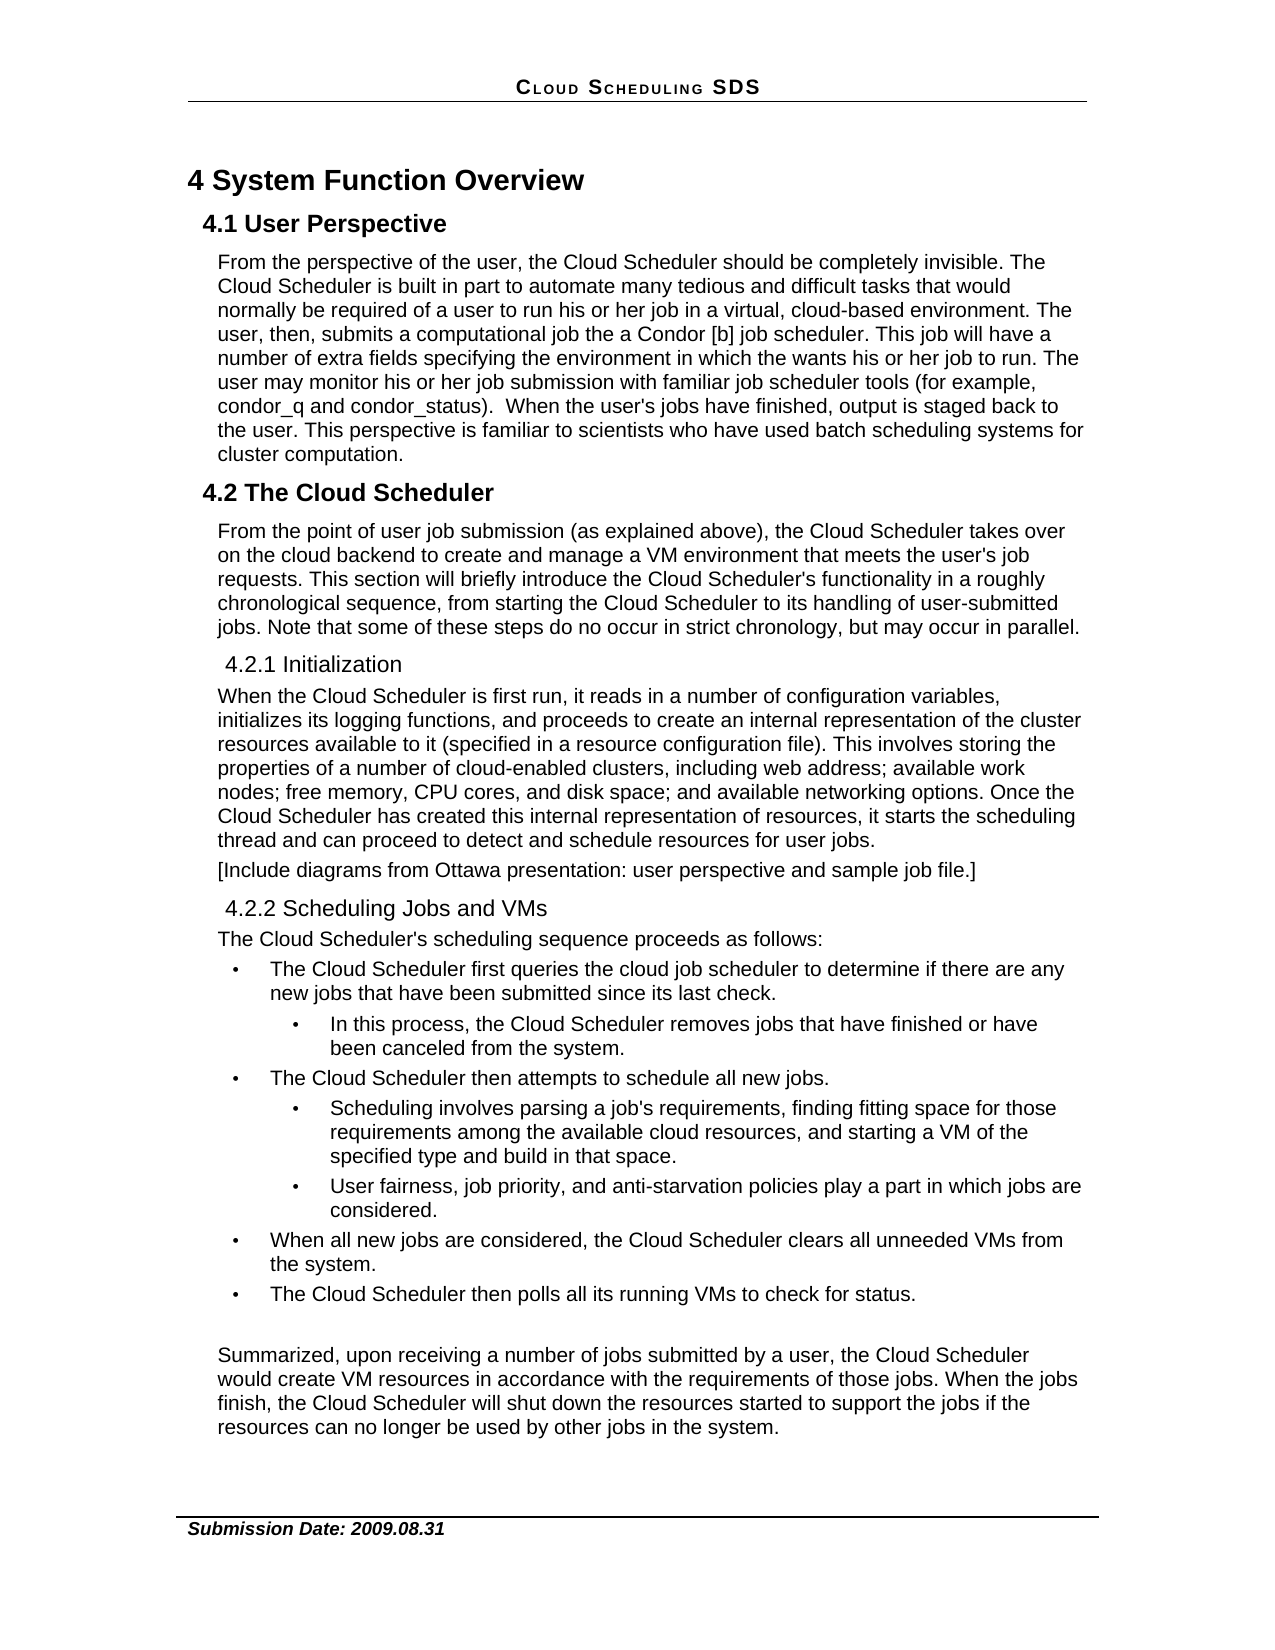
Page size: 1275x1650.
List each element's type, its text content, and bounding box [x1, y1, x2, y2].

list User fairness, job priority, and anti-starvation policies play a part in which jobs are considered. [292, 1174, 1087, 1222]
text The Cloud Scheduler's scheduling sequence proceeds as follows: [217, 927, 1087, 951]
subtitle Scheduling Jobs and VMs [225, 894, 1087, 921]
text Summarized, upon receiving a number of jobs submitted by a user, the Cloud Scheduler would create VM resources in accordance with the requirements of those jobs. When the jobs finish, the Cloud Scheduler will shut down the resources started to support the jobs if the resources can no longer be used by other jobs in the system. [217, 1343, 1087, 1438]
list In this process, the Cloud Scheduler removes jobs that have finished or have been canceled from the system. [292, 1011, 1087, 1059]
list The Cloud Scheduler then polls all its running VMs to check for status. [232, 1282, 1087, 1306]
text When the Cloud Scheduler is first run, it reads in a number of configuration variables, initializes its logging functions, and proceeds to create an internal representation of the cluster resources available to it (specified in a resource configuration file). This involves storing the properties of a number of cloud-enabled clusters, including web address; available work nodes; free memory, CPU cores, and disk space; and available networking options. Once the Cloud Scheduler has created this internal representation of resources, it starts the scheduling thread and can proceed to detect and schedule resources for user jobs. [217, 684, 1087, 852]
text From the perspective of the user, the Cloud Scheduler should be completely invisible. The Cloud Scheduler is built in part to automate many tedious and difficult tasks that would normally be required of a user to run his or her job in a virtual, cloud-based environment. The user, then, submits a computational job the a Condor [b] job scheduler. This job will have a number of extra fields specifying the environment in which the wants his or her job to run. The user may monitor his or her job submission with familiar job scheduler tools (for example, condor_q and condor_status). When the user's jobs have finished, output is staged back to the user. This perspective is familiar to scientists who have used batch scheduling systems for cluster computation. [217, 250, 1087, 465]
subtitle System Function Overview [187, 162, 1087, 196]
list The Cloud Scheduler then attempts to schedule all new jobs. [232, 1066, 1087, 1089]
list Scheduling involves parsing a job's requirements, finding fitting space for those requirements among the available cloud resources, and starting a VM of the specified type and build in that space. [292, 1096, 1087, 1168]
subtitle Initialization [225, 651, 1087, 678]
subtitle User Perspective [202, 208, 1087, 237]
text From the point of user job submission (as explained above), the Cloud Scheduler takes over on the cloud backend to create and manage a VM environment that meets the user's job requests. This section will briefly introduce the Cloud Scheduler's functionality in a roughly chronological sequence, from starting the Cloud Scheduler to its handling of user-submitted jobs. Note that some of these steps do no occur in strict chronology, but may occur in parallel. [217, 519, 1087, 639]
subtitle The Cloud Scheduler [202, 478, 1087, 507]
list When all new jobs are considered, the Cloud Scheduler clears all unneeded VMs from the system. [232, 1228, 1087, 1276]
list The Cloud Scheduler first queries the cloud job scheduler to determine if there are any new jobs that have been submitted since its last check. [232, 957, 1087, 1005]
text [Include diagrams from Ottawa presentation: user perspective and sample job file.] [217, 858, 1087, 882]
